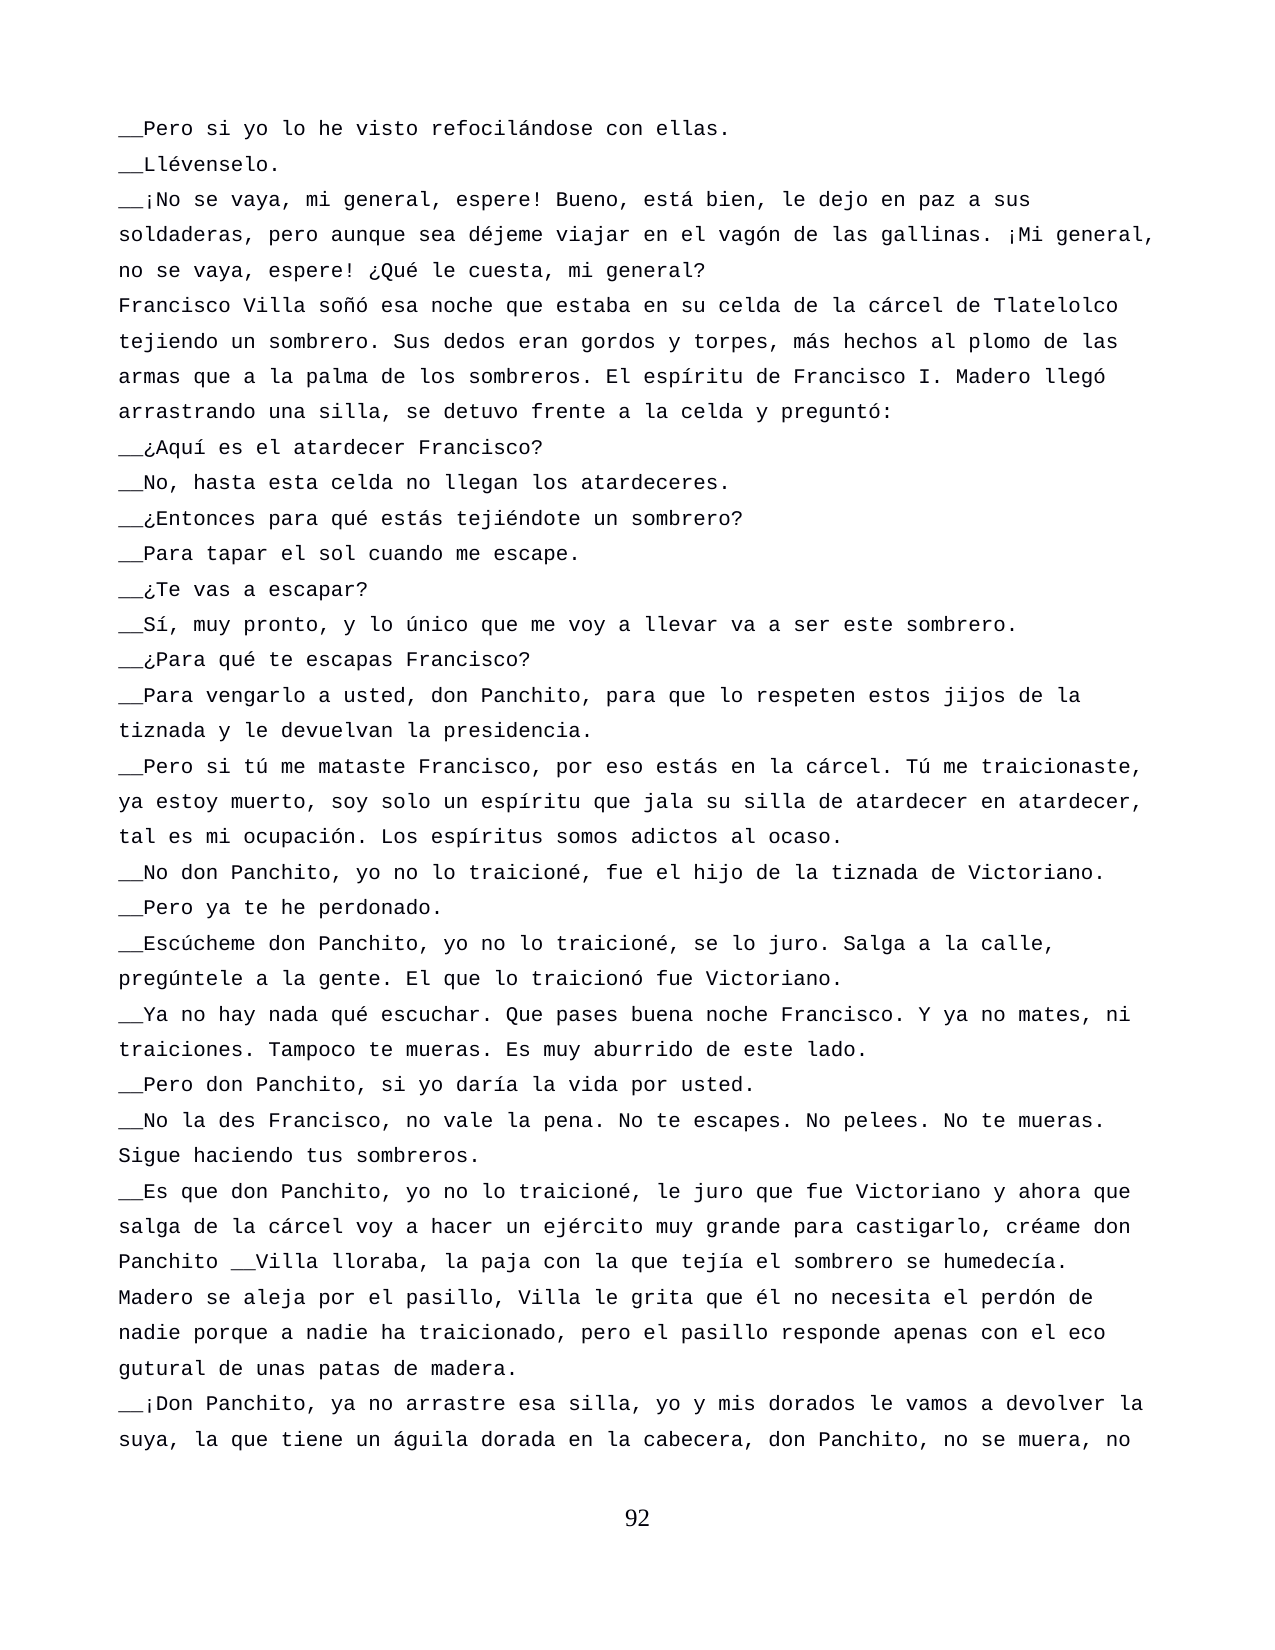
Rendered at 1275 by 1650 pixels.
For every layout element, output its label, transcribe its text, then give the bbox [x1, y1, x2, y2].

text __Ya no hay nada qué escuchar. Que pases buena noche Francisco. Y ya no mates, ni traiciones. Tampoco te mueras. Es muy aburrido de este lado. [118, 1003, 1157, 1063]
text __Pero si tú me mataste Francisco, por eso estás en la cárcel. Tú me traicionaste, ya estoy muerto, soy solo un espíritu que jala su silla de atardecer en atardecer, tal es mi ocupación. Los espíritus somos adictos al ocaso. [118, 756, 1157, 850]
text __Llévenselo. [118, 153, 1157, 177]
text __Para tapar el sol cuando me escape. [118, 543, 1157, 567]
text __Sí, muy pronto, y lo único que me voy a llevar va a ser este sombrero. [118, 614, 1157, 638]
text __Pero si yo lo he visto refocilándose con ellas. [118, 118, 1157, 142]
text __¿Para qué te escapas Francisco? [118, 649, 1157, 673]
text Francisco Villa soñó esa noche que estaba en su celda de la cárcel de Tlatelolco tejiendo un sombrero. Sus dedos eran gordos y torpes, más hechos al plomo de las armas que a la palma de los sombreros. El espíritu de Francisco I. Madero llegó arrastrando una silla, se detuvo frente a la celda y preguntó: [118, 295, 1157, 425]
text __¡No se vaya, mi general, espere! Bueno, está bien, le dejo en paz a sus soldaderas, pero aunque sea déjeme viajar en el vagón de las gallinas. ¡Mi general, no se vaya, espere! ¿Qué le cuesta, mi general? [118, 189, 1157, 283]
text __Pero don Panchito, si yo daría la vida por usted. [118, 1074, 1157, 1098]
text __Es que don Panchito, yo no lo traicioné, le juro que fue Victoriano y ahora que salga de la cárcel voy a hacer un ejército muy grande para castigarlo, créame don Panchito __Villa lloraba, la paja con la que tejía el sombrero se humedecía. [118, 1181, 1157, 1275]
text __No la des Francisco, no vale la pena. No te escapes. No pelees. No te mueras. Sigue haciendo tus sombreros. [118, 1110, 1157, 1169]
text __No, hasta esta celda no llegan los atardeceres. [118, 472, 1157, 496]
text __¡Don Panchito, ya no arrastre esa silla, yo y mis dorados le vamos a devolver la suya, la que tiene un águila dorada en la cabecera, don Panchito, no se muera, no [118, 1393, 1157, 1452]
text __¿Te vas a escapar? [118, 578, 1157, 602]
text __No don Panchito, yo no lo traicioné, fue el hijo de la tiznada de Victoriano. [118, 862, 1157, 886]
text __Pero ya te he perdonado. [118, 897, 1157, 921]
text Madero se aleja por el pasillo, Villa le grita que él no necesita el perdón de nadie porque a nadie ha traicionado, pero el pasillo responde apenas con el eco gutural de unas patas de madera. [118, 1287, 1157, 1381]
text __Para vengarlo a usted, don Panchito, para que lo respeten estos jijos de la tiznada y le devuelvan la presidencia. [118, 685, 1157, 744]
text __Escúcheme don Panchito, yo no lo traicioné, se lo juro. Salga a la calle, pregúntele a la gente. El que lo traicionó fue Victoriano. [118, 933, 1157, 992]
text __¿Entonces para qué estás tejiéndote un sombrero? [118, 508, 1157, 531]
text __¿Aquí es el atardecer Francisco? [118, 437, 1157, 461]
